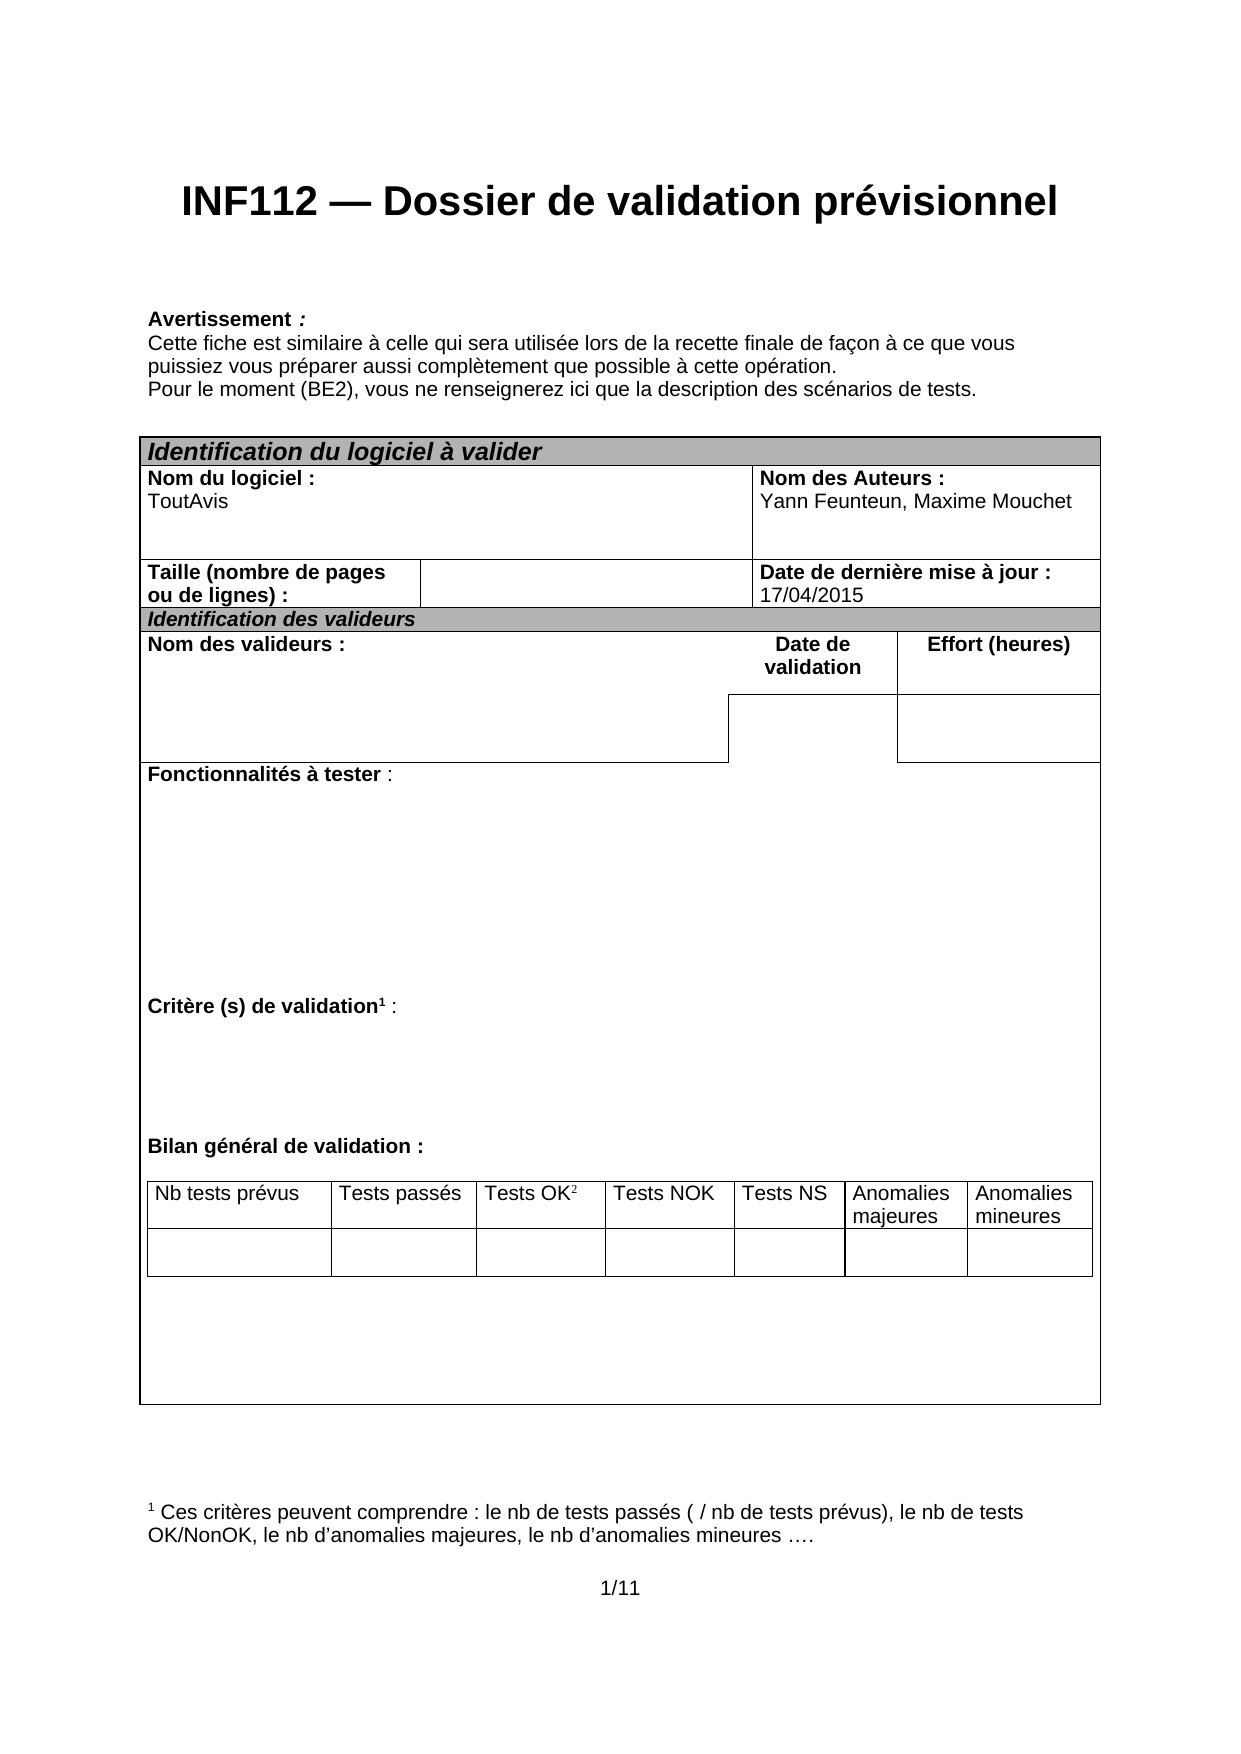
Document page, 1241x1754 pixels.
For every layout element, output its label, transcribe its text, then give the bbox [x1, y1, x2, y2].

table_header Anomalies mineures [968, 1182, 1092, 1228]
table_cell Nom des Auteurs : Yann Feunteun, Maxime Mouchet [753, 466, 1100, 559]
table_header Anomalies majeures [846, 1182, 967, 1228]
table_cell [477, 1229, 605, 1276]
table_header Tests NOK [606, 1182, 734, 1228]
table_cell Fonctionnalités à tester : Critère (s) de validation : Bilan général de validation : [141, 762, 1100, 1404]
table_cell Taille (nombre de pages ou de lignes) : [141, 560, 420, 607]
table_header Tests NS [735, 1182, 844, 1228]
table_cell [898, 695, 1100, 762]
table_cell Identification des valideurs [141, 608, 1100, 631]
title INF112 — Dossier de validation prévisionnel [148, 177, 1092, 224]
table_header Identification du logiciel à valider [141, 438, 1100, 465]
table_cell [606, 1229, 734, 1276]
table_cell [421, 560, 752, 607]
table_cell [332, 1229, 476, 1276]
table_header Tests passés [332, 1182, 476, 1228]
table_cell [729, 695, 897, 762]
table_cell [968, 1229, 1092, 1276]
text Cette fiche est similaire à celle qui sera utilisée lors de la recette finale de façon à ce que vous puissiez vous préparer aussi complètement que possible à cette opération. Pour le moment (BE2), vous ne renseignerez ici que la description des scénarios de tests. [148, 331, 1092, 401]
subtitle Avertissement : [148, 308, 1092, 331]
table_header Date de validation [729, 632, 897, 693]
table_header Nb tests prévus [148, 1182, 331, 1228]
table_cell Nom du logiciel : ToutAvis [141, 466, 752, 559]
table_header Effort (heures) [898, 632, 1100, 693]
table_cell [148, 1229, 331, 1276]
table_cell [846, 1229, 967, 1276]
table_cell [735, 1229, 844, 1276]
table_cell Date de dernière mise à jour : 17/04/2015 [753, 560, 1100, 607]
table_cell Nom des valideurs : [141, 632, 728, 762]
table_header Tests OK2 [477, 1182, 605, 1228]
